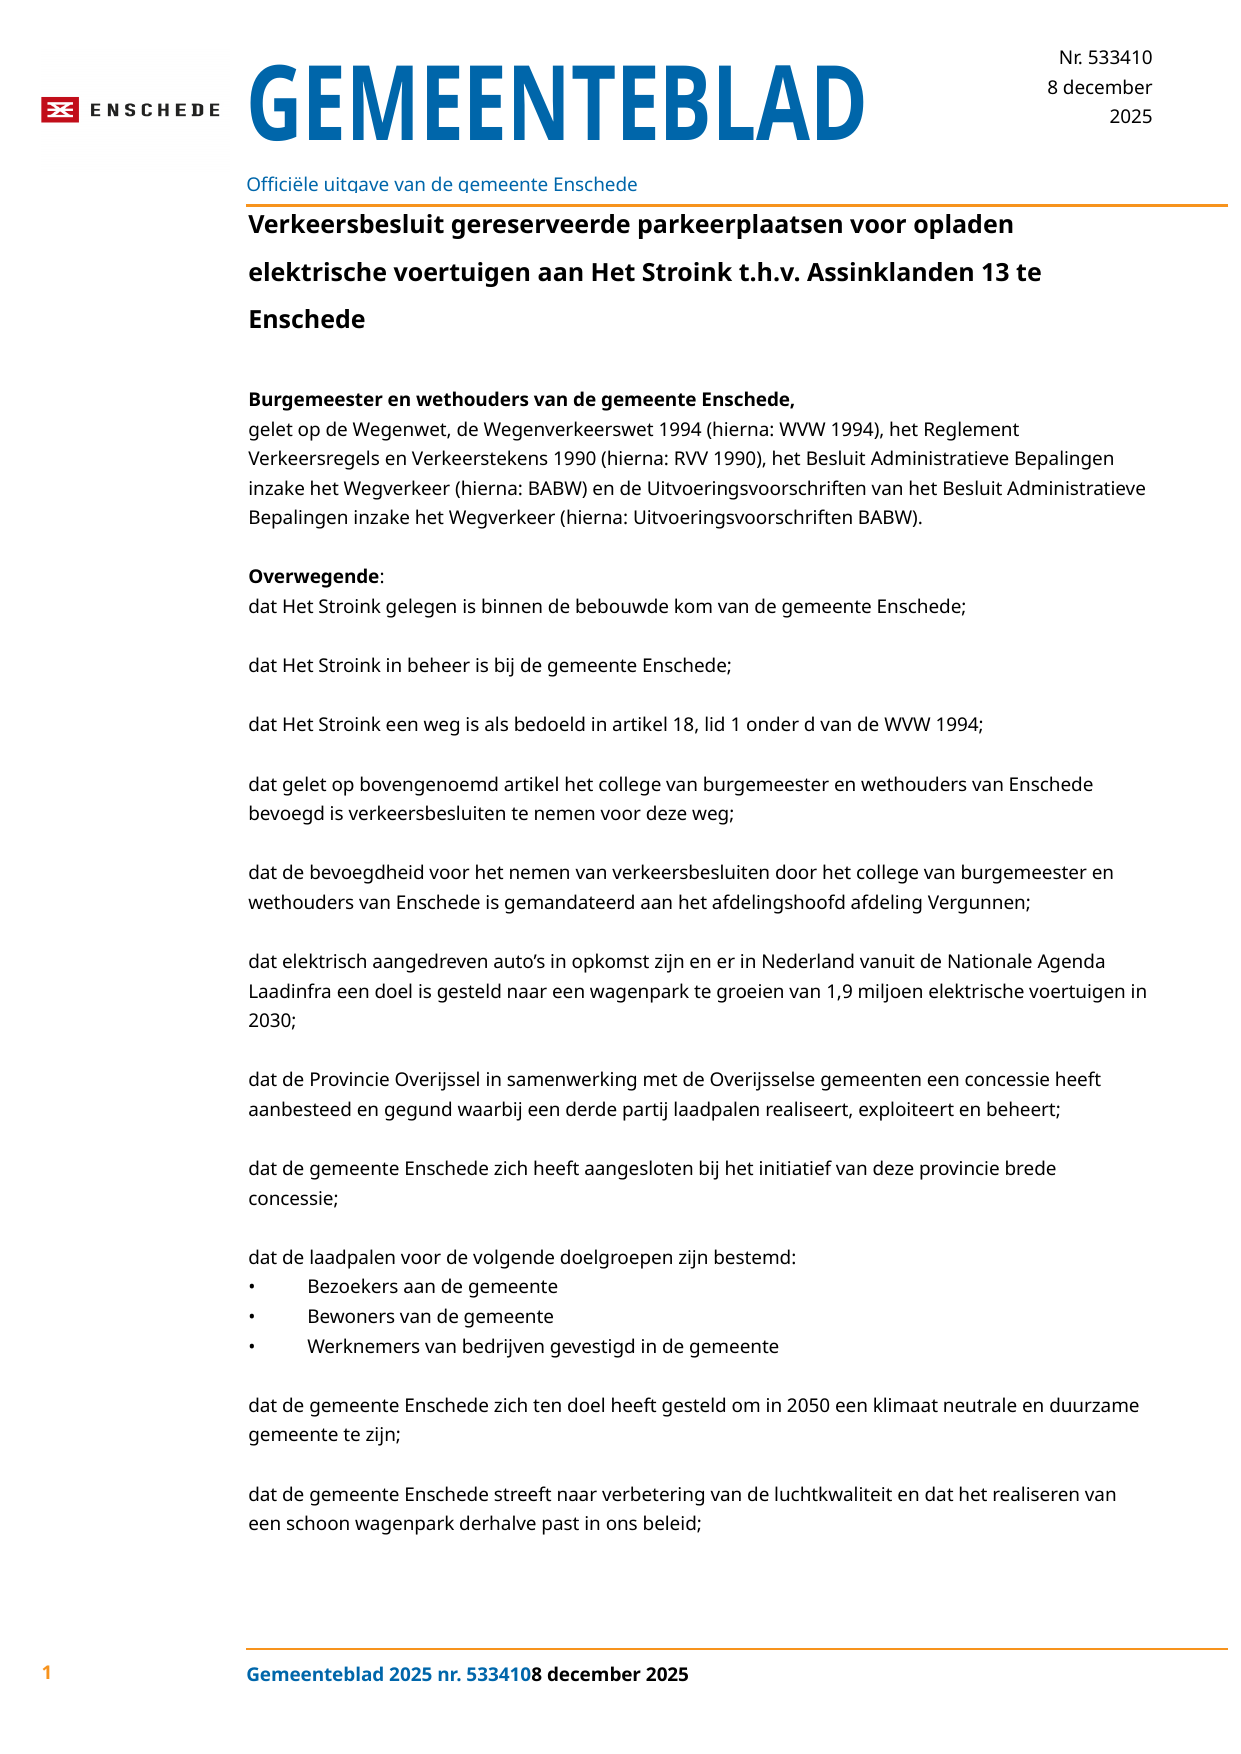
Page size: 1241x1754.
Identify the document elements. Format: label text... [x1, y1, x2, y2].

text dat de gemeente Enschede zich heeft aangesloten bij het initiatief van deze provincie brede concessie; [248, 1155, 1152, 1211]
text dat Het Stroink gelegen is binnen de bebouwde kom van de gemeente Enschede; [248, 593, 1152, 619]
text Overwegende: [248, 564, 1152, 589]
text dat de Provincie Overijssel in samenwerking met de Overijsselse gemeenten een concessie heeft aanbesteed en gegund waarbij een derde partij laadpalen realiseert, exploiteert en beheert; [248, 1067, 1152, 1122]
text gelet op de Wegenwet, de Wegenverkeerswet 1994 (hierna: WVW 1994), het Reglement Verkeersregels en Verkeerstekens 1990 (hierna: RVV 1990), het Besluit Administratieve Bepalingen inzake het Wegverkeer (hierna: BABW) en de Uitvoeringsvoorschriften van het Besluit Administratieve Bepalingen inzake het Wegverkeer (hierna: Uitvoeringsvoorschriften BABW). [248, 416, 1152, 530]
text Burgemeester en wethouders van de gemeente Enschede, [248, 386, 1152, 412]
text dat de gemeente Enschede streeft naar verbetering van de luchtkwaliteit en dat het realiseren van een schoon wagenpark derhalve past in ons beleid; [248, 1481, 1152, 1536]
text dat de laadpalen voor de volgende doelgroepen zijn bestemd: [248, 1244, 1152, 1270]
text dat de bevoegdheid voor het nemen van verkeersbesluiten door het college van burgemeester en wethouders van Enschede is gemandateerd aan het afdelingshoofd afdeling Vergunnen; [248, 859, 1152, 915]
text dat elektrisch aangedreven auto’s in opkomst zijn en er in Nederland vanuit de Nationale Agenda Laadinfra een doel is gesteld naar een wagenpark te groeien van 1,9 miljoen elektrische voertuigen in 2030; [248, 948, 1152, 1033]
text dat Het Stroink een weg is als bedoeld in artikel 18, lid 1 onder d van de WVW 1994; [248, 712, 1152, 737]
text Verkeersbesluit gereserveerde parkeerplaatsen voor opladen elektrische voertuigen aan Het Stroink t.h.v. Assinklanden 13 te Enschede [248, 207, 1152, 336]
list Werknemers van bedrijven gevestigd in de gemeente [248, 1333, 1152, 1359]
picture [41, 47, 231, 172]
list Bezoekers aan de gemeente [248, 1274, 1152, 1299]
text dat de gemeente Enschede zich ten doel heeft gesteld om in 2050 een klimaat neutrale en duurzame gemeente te zijn; [248, 1392, 1152, 1447]
list Bewoners van de gemeente [248, 1303, 1152, 1329]
text dat Het Stroink in beheer is bij de gemeente Enschede; [248, 652, 1152, 678]
text dat gelet op bovengenoemd artikel het college van burgemeester en wethouders van Enschede bevoegd is verkeersbesluiten te nemen voor deze weg; [248, 771, 1152, 826]
